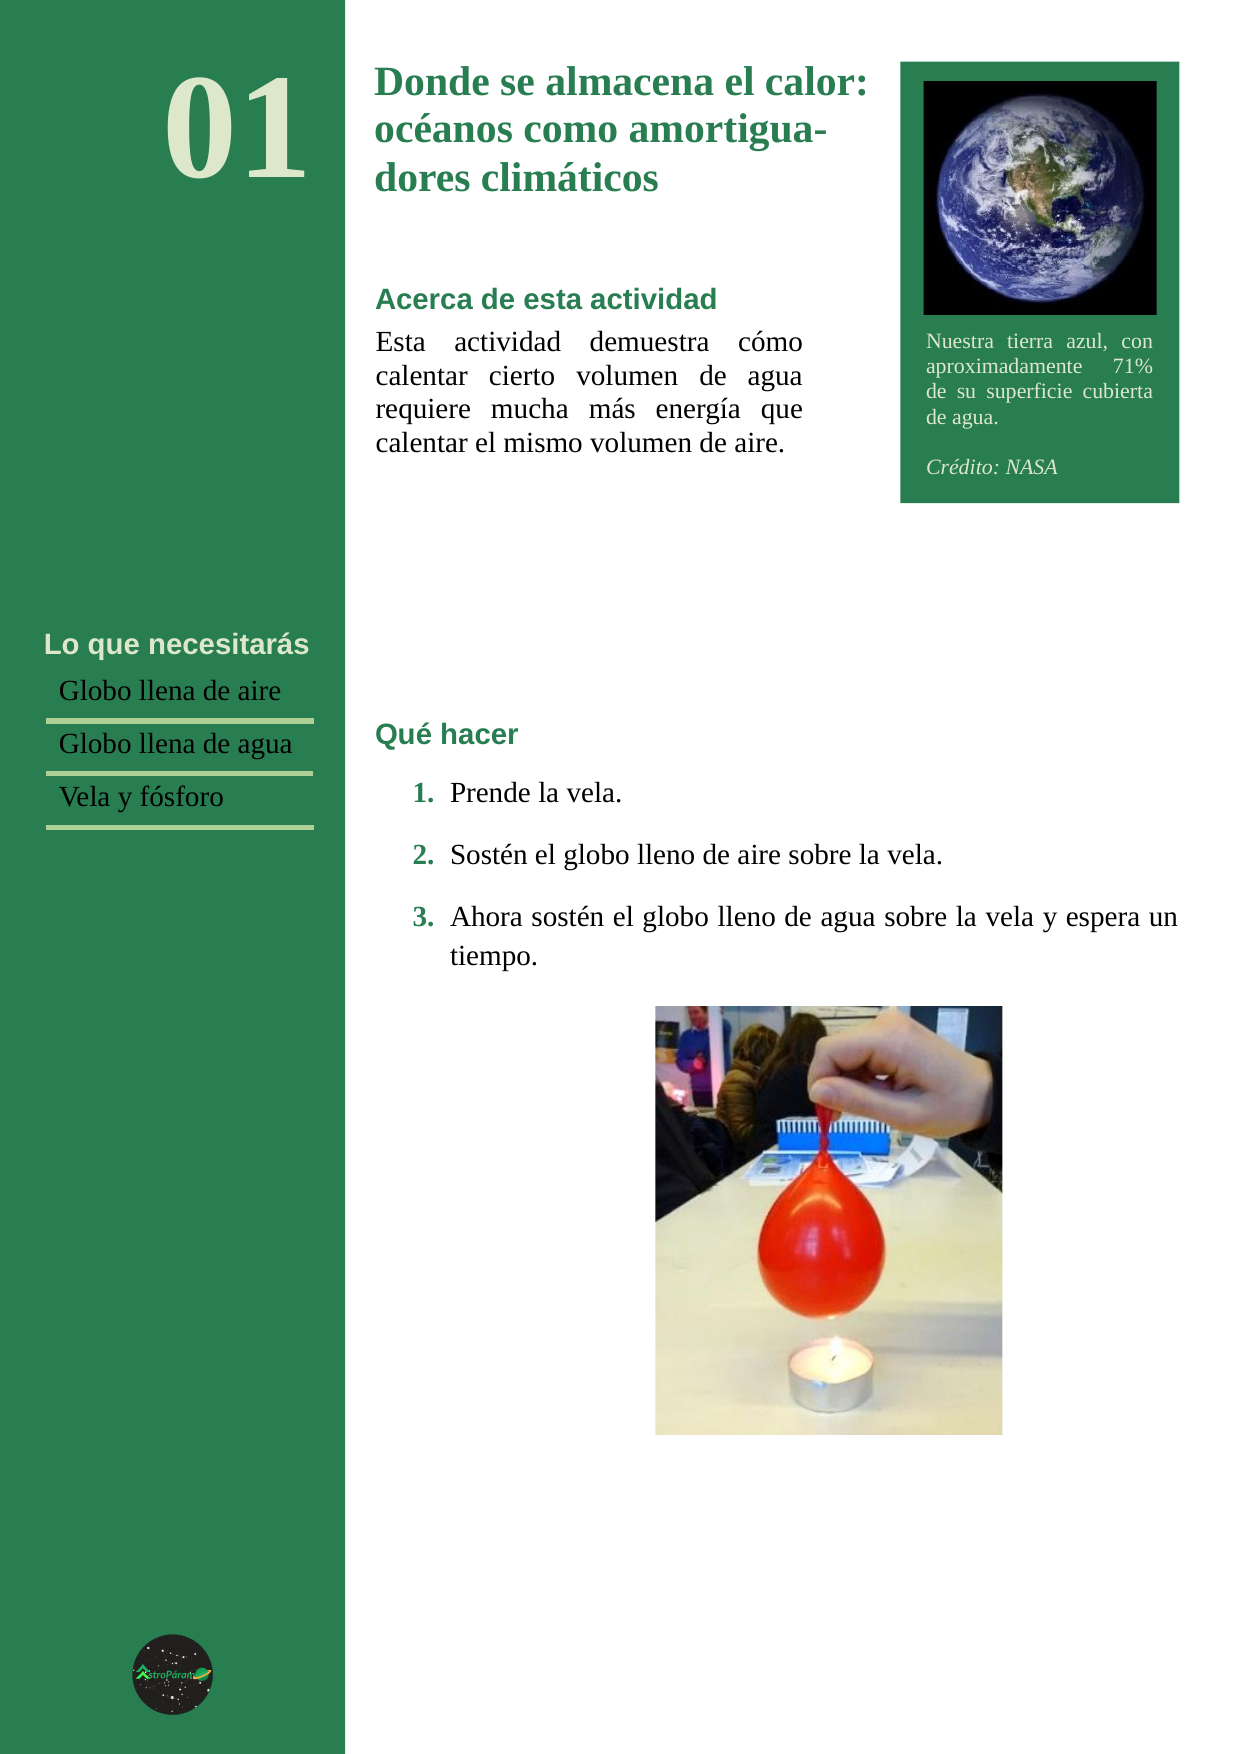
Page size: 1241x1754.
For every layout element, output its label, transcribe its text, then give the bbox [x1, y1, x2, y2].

picture [655, 1006, 1003, 1435]
picture [923, 81, 1157, 315]
list Sostén el globo lleno de aire sobre la vela. [412, 837, 1179, 871]
picture [131, 1633, 214, 1716]
subtitle Qué hacer [375, 717, 1179, 750]
subtitle Acerca de esta actividad [375, 282, 900, 316]
list Prende la vela. [412, 775, 1179, 808]
list Ahora sostén el globo lleno de agua sobre la vela y espera un tiempo. [412, 899, 1179, 971]
